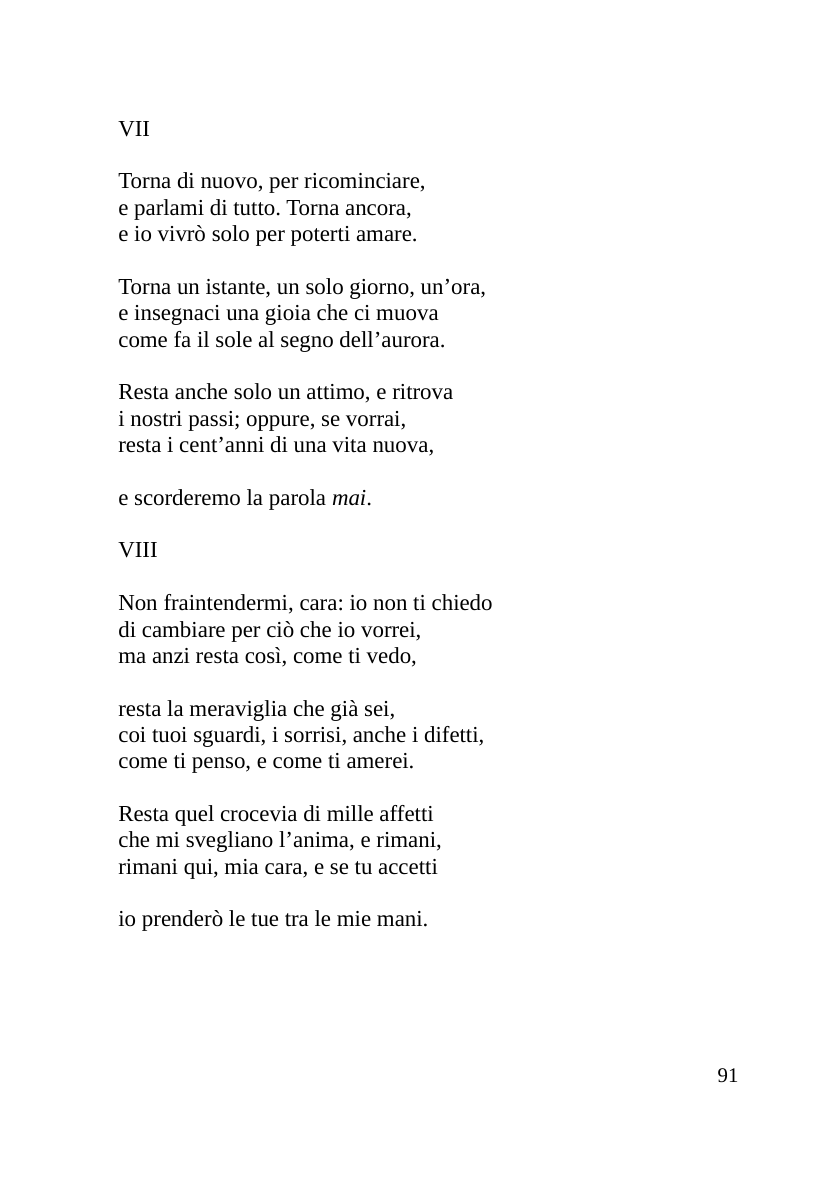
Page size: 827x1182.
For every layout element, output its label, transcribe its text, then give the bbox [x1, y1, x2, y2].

text ma anzi resta così, come ti vedo, [118, 642, 738, 668]
text come ti penso, e come ti amerei. [118, 747, 738, 774]
text Non fraintendermi, cara: io non ti chiedo [118, 589, 738, 616]
text resta la meraviglia che già sei, [118, 695, 738, 721]
text VII [118, 115, 738, 141]
text resta i cent’anni di una vita nuova, [118, 431, 738, 457]
text rimani qui, mia cara, e se tu accetti [118, 853, 738, 879]
text coi tuoi sguardi, i sorrisi, anche i difetti, [118, 721, 738, 747]
text i nostri passi; oppure, se vorrai, [118, 405, 738, 431]
text e scorderemo la parola mai. [118, 484, 738, 510]
text di cambiare per ciò che io vorrei, [118, 616, 738, 642]
text io prenderò le tue tra le mie mani. [118, 906, 738, 932]
text Torna un istante, un solo giorno, un’ora, [118, 273, 738, 299]
text e insegnaci una gioia che ci muova [118, 299, 738, 326]
text e io vivrò solo per poterti amare. [118, 220, 738, 247]
text che mi svegliano l’anima, e rimani, [118, 826, 738, 853]
text Resta anche solo un attimo, e ritrova [118, 378, 738, 405]
text Resta quel crocevia di mille affetti [118, 800, 738, 826]
text come fa il sole al segno dell’aurora. [118, 326, 738, 352]
text VIII [118, 537, 738, 563]
text e parlami di tutto. Torna ancora, [118, 194, 738, 220]
text Torna di nuovo, per ricominciare, [118, 168, 738, 194]
